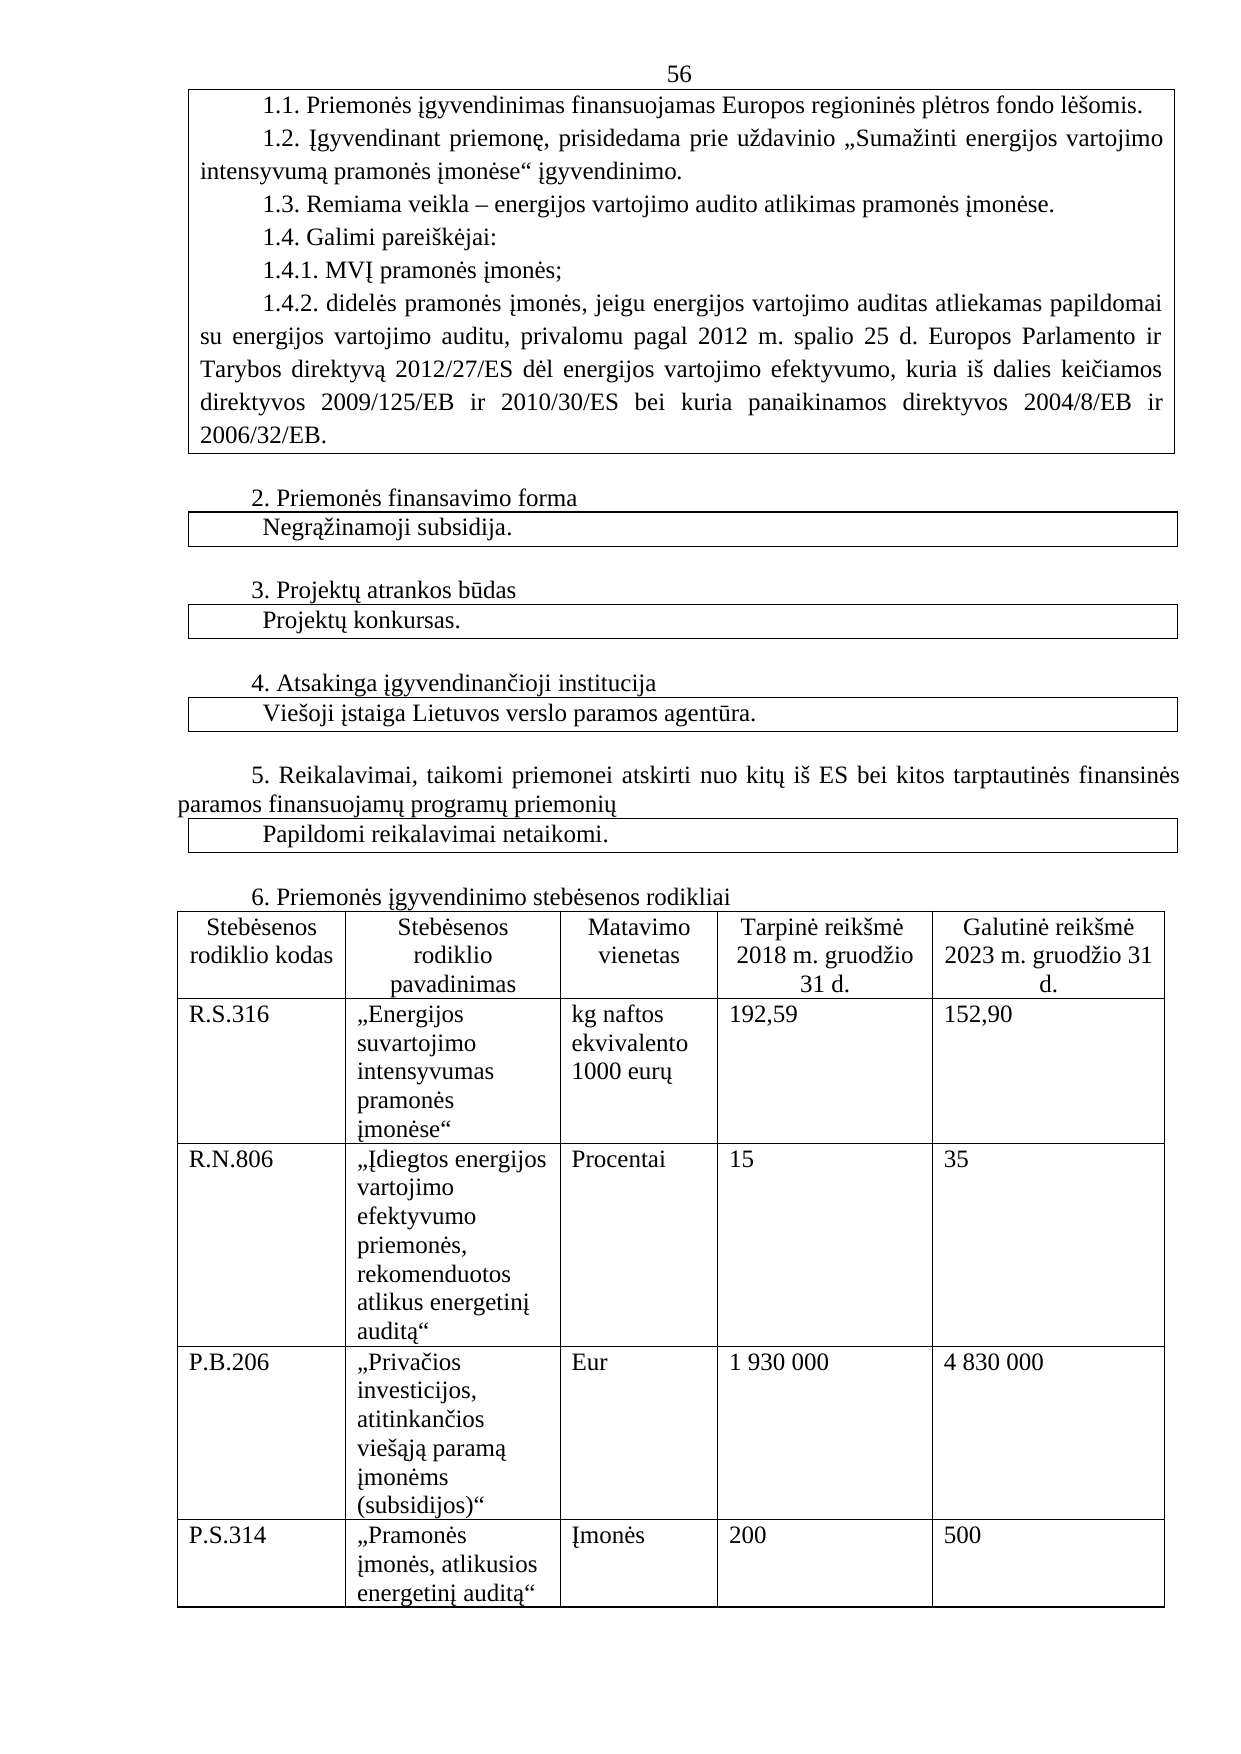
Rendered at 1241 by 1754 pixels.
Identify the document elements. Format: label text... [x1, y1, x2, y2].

table_header Galutinė reikšmė 2023 m. gruodžio 31 d. [933, 912, 1164, 998]
table_header Projektų konkursas. [189, 605, 1177, 638]
text 3. Projektų atrankos būdas [177, 575, 1181, 604]
table_header Negrąžinamoji subsidija. [189, 513, 1177, 546]
text 5. Reikalavimai, taikomi priemonei atskirti nuo kitų iš ES bei kitos tarptautinės finansinės paramos finansuojamų programų priemonių [177, 761, 1181, 818]
table_header Matavimo vienetas [561, 912, 717, 998]
table_header Viešoji įstaiga Lietuvos verslo paramos agentūra. [189, 698, 1177, 731]
table_cell Procentai [561, 1144, 717, 1346]
table_header Papildomi reikalavimai netaikomi. [189, 819, 1177, 852]
table_cell 15 [718, 1144, 932, 1346]
table_cell „Privačios investicijos, atitinkančios viešąją paramą įmonėms (subsidijos)“ [346, 1347, 560, 1519]
table_cell P.B.206 [178, 1347, 345, 1519]
table_cell Įmonės [561, 1520, 717, 1606]
table_cell 152,90 [933, 999, 1164, 1143]
text 4. Atsakinga įgyvendinančioji institucija [177, 668, 1181, 697]
table_cell 35 [933, 1144, 1164, 1346]
table_cell R.S.316 [178, 999, 345, 1143]
table_cell 1.3. Remiama veikla – energijos vartojimo audito atlikimas pramonės įmonėse. [189, 189, 1174, 222]
table_cell 500 [933, 1520, 1164, 1606]
table_header Tarpinė reikšmė 2018 m. gruodžio 31 d. [718, 912, 932, 998]
table_cell „Pramonės įmonės, atlikusios energetinį auditą“ [346, 1520, 560, 1606]
table_cell 192,59 [718, 999, 932, 1143]
table_header Stebėsenos rodiklio kodas [178, 912, 345, 998]
text 2. Priemonės finansavimo forma [251, 483, 1181, 511]
table_cell „Įdiegtos energijos vartojimo efektyvumo priemonės, rekomenduotos atlikus energetinį auditą“ [346, 1144, 560, 1346]
table_cell 1 930 000 [718, 1347, 932, 1519]
table_cell „Energijos suvartojimo intensyvumas pramonės įmonėse“ [346, 999, 560, 1143]
table_cell Eur [561, 1347, 717, 1519]
table_cell 4 830 000 [933, 1347, 1164, 1519]
table_cell 1.2. Įgyvendinant priemonę, prisidedama prie uždavinio „Sumažinti energijos vartojimo intensyvumą pramonės įmonėse“ įgyvendinimo. [189, 123, 1174, 189]
table_cell P.S.314 [178, 1520, 345, 1606]
table_cell 1.4. Galimi pareiškėjai: 1.4.1. MVĮ pramonės įmonės; 1.4.2. didelės pramonės įmonės, jeigu energijos vartojimo auditas atliekamas papildomai su energijos vartojimo auditu, privalomu pagal 2012 m. spalio 25 d. Europos Parlamento ir Tarybos direktyvą 2012/27/ES dėl energijos vartojimo efektyvumo, kuria iš dalies keičiamos direktyvos 2009/125/EB ir 2010/30/ES bei kuria panaikinamos direktyvos 2004/8/EB ir 2006/32/EB. [189, 222, 1174, 453]
text 6. Priemonės įgyvendinimo stebėsenos rodikliai [177, 882, 1181, 911]
table_header Stebėsenos rodiklio pavadinimas [346, 912, 560, 998]
table_cell R.N.806 [178, 1144, 345, 1346]
table_cell 200 [718, 1520, 932, 1606]
table_cell kg naftos ekvivalento 1000 eurų [561, 999, 717, 1143]
table_header 1.1. Priemonės įgyvendinimas finansuojamas Europos regioninės plėtros fondo lėšomis. [189, 90, 1174, 123]
